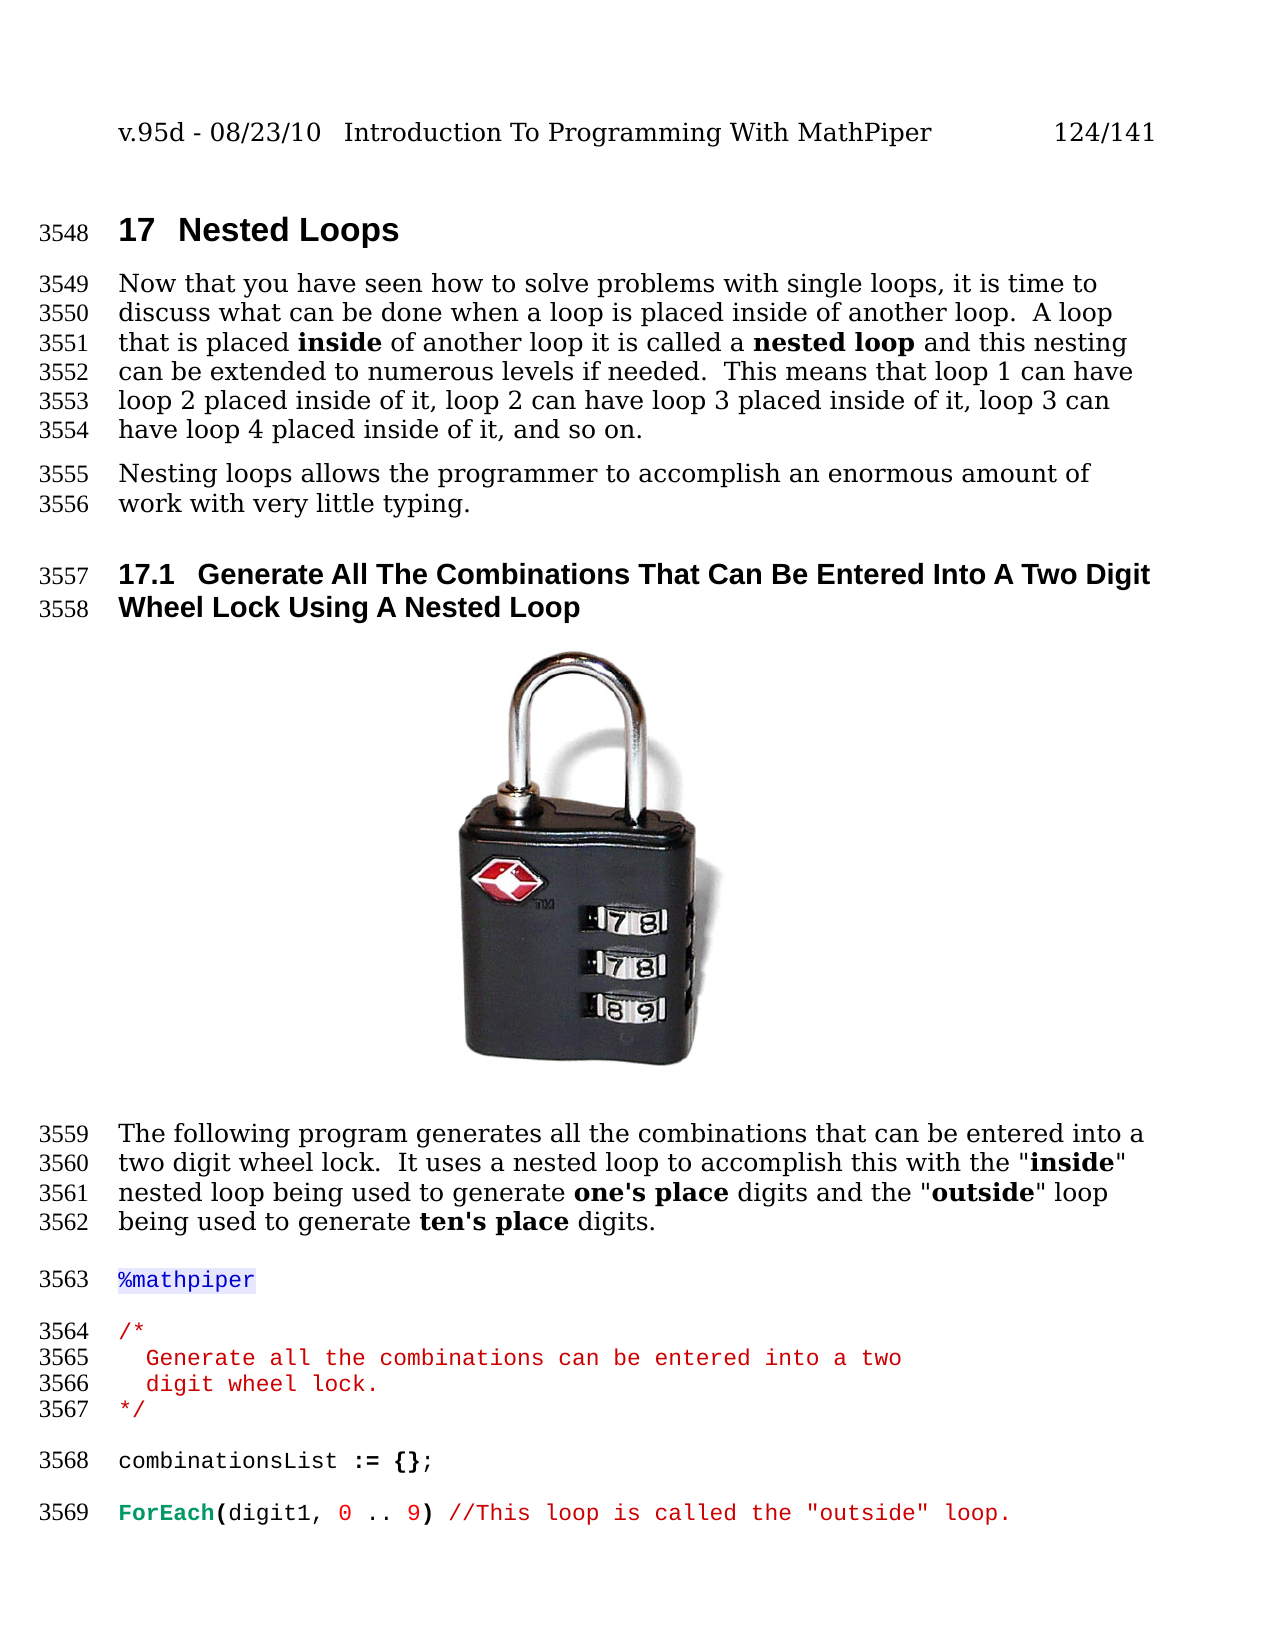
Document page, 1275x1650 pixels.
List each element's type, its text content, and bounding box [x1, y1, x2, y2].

text Now that you have seen how to solve problems with single loops, it is time to discuss what can be done when a loop is placed inside of another loop. A loop that is placed inside of another loop it is called a nested loop and this nesting can be extended to numerous levels if needed. This means that loop 1 can have loop 2 placed inside of it, loop 2 can have loop 3 placed inside of it, loop 3 can have loop 4 placed inside of it, and so on. [118, 269, 1157, 444]
text digit wheel lock. [118, 1372, 1157, 1398]
subtitle Nested Loops [118, 210, 1157, 248]
text The following program generates all the combinations that can be entered into a two digit wheel lock. It uses a nested loop to accomplish this with the "inside" nested loop being used to generate one's place digits and the "outside" loop being used to generate ten's place digits. [118, 1119, 1157, 1236]
text ForEach(digit1, 0 .. 9) //This loop is called the "outside" loop. [118, 1502, 1157, 1528]
text combinationsList := {}; [118, 1450, 1157, 1476]
text /* [118, 1320, 1157, 1346]
text %mathpiper [118, 1268, 1157, 1294]
picture [448, 642, 731, 1075]
subtitle Generate All The Combinations That Can Be Entered Into A Two Digit Wheel Lock Using A Nested Loop [118, 557, 1157, 624]
text Nesting loops allows the programmer to accomplish an enormous amount of work with very little typing. [118, 459, 1157, 518]
text */ [118, 1398, 1157, 1424]
text Generate all the combinations can be entered into a two [118, 1346, 1157, 1372]
